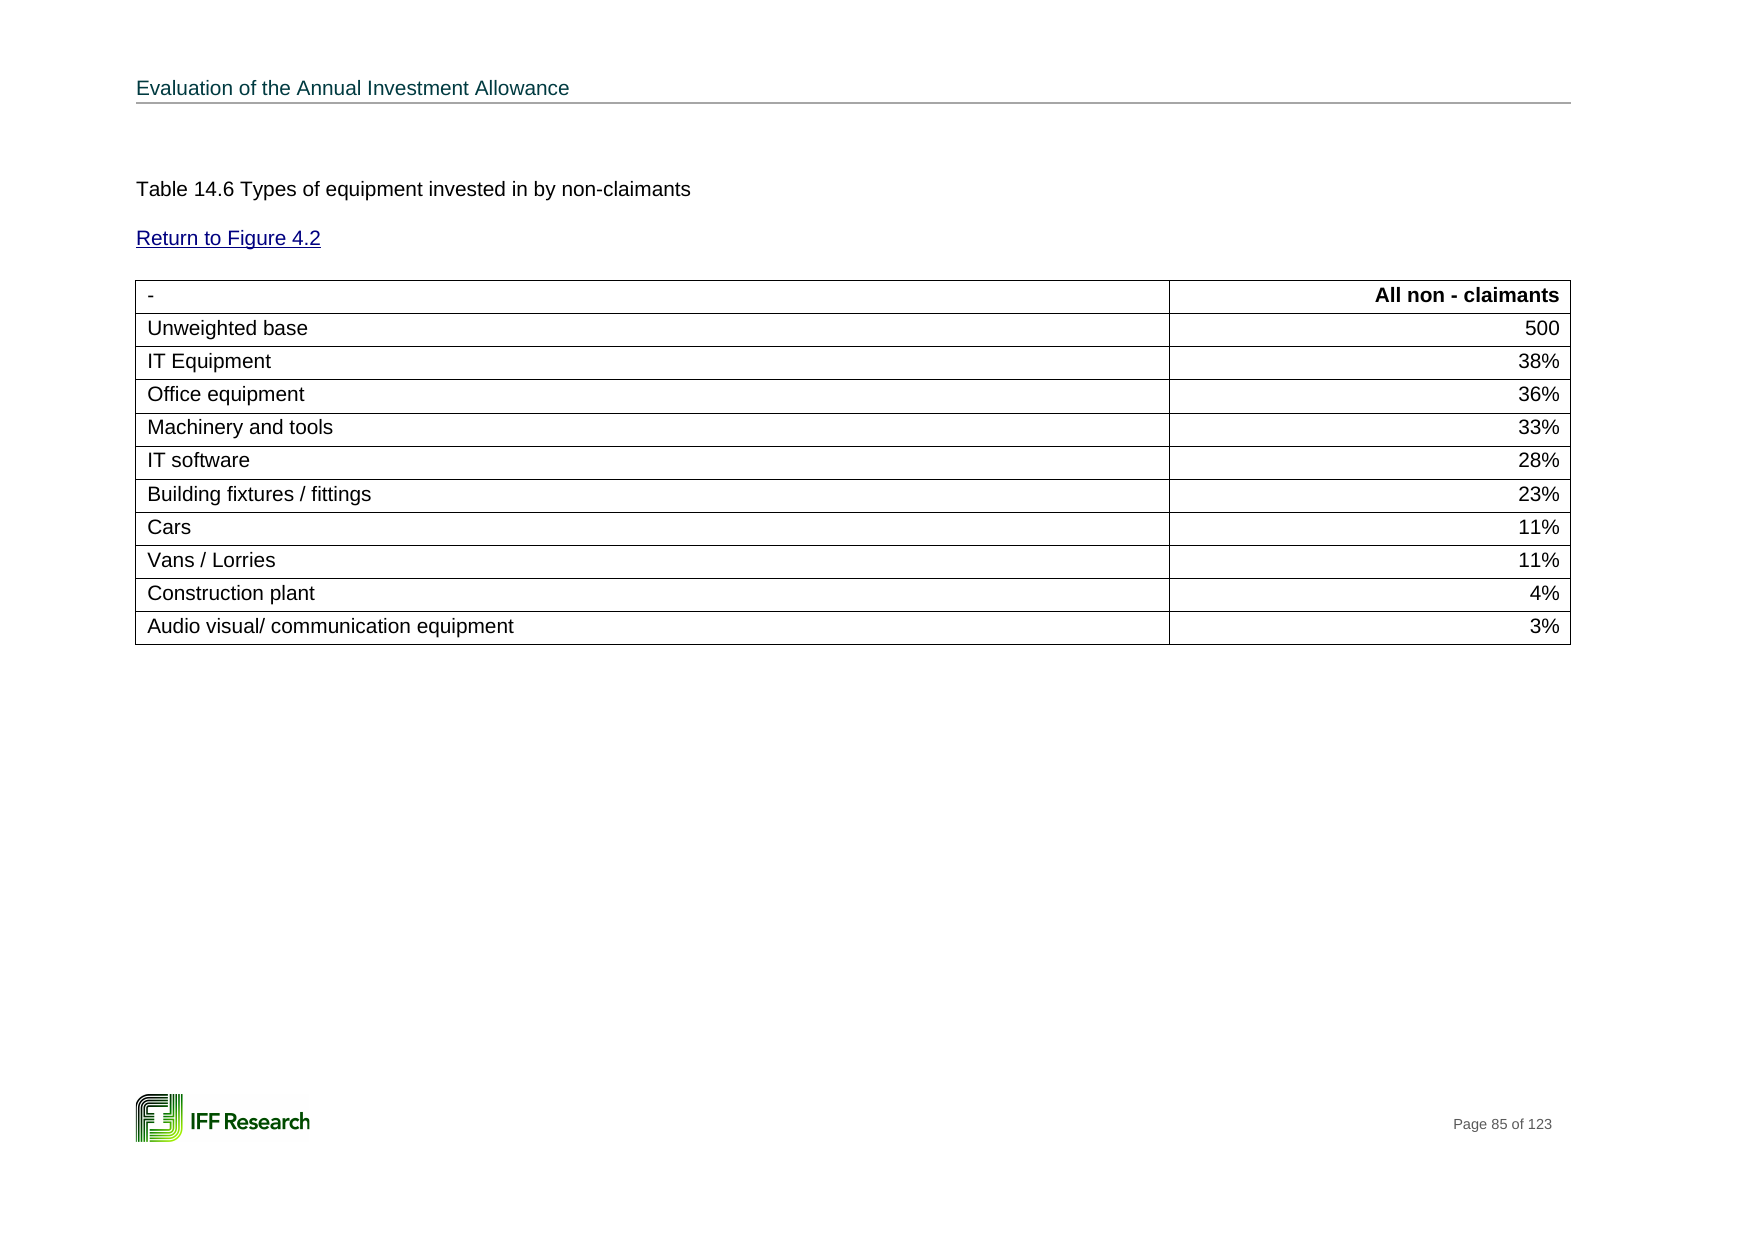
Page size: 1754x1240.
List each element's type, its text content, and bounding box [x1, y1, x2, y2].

table_cell 38% [1170, 347, 1570, 379]
table_cell 33% [1170, 414, 1570, 446]
table_cell 28% [1170, 447, 1570, 479]
table_cell IT Equipment [136, 347, 1169, 379]
table_cell Construction plant [136, 579, 1169, 611]
table_cell IT software [136, 447, 1169, 479]
table_cell Unweighted base [136, 314, 1169, 346]
table_header All non - claimants [1170, 281, 1570, 313]
table_cell 3% [1170, 612, 1570, 644]
table_cell 500 [1170, 314, 1570, 346]
table_cell 36% [1170, 380, 1570, 412]
text Return to Figure 4.2 [136, 226, 1571, 250]
table_cell Cars [136, 513, 1169, 545]
table_cell Building fixtures / fittings [136, 480, 1169, 512]
table_cell 4% [1170, 579, 1570, 611]
table_cell Audio visual/ communication equipment [136, 612, 1169, 644]
table_cell Office equipment [136, 380, 1169, 412]
table_cell 11% [1170, 513, 1570, 545]
table_header - [136, 281, 1169, 313]
subtitle Table 14.6 Types of equipment invested in by non-claimants [136, 177, 1571, 201]
table_cell Vans / Lorries [136, 546, 1169, 578]
table_cell 11% [1170, 546, 1570, 578]
table_cell 23% [1170, 480, 1570, 512]
table_cell Machinery and tools [136, 414, 1169, 446]
